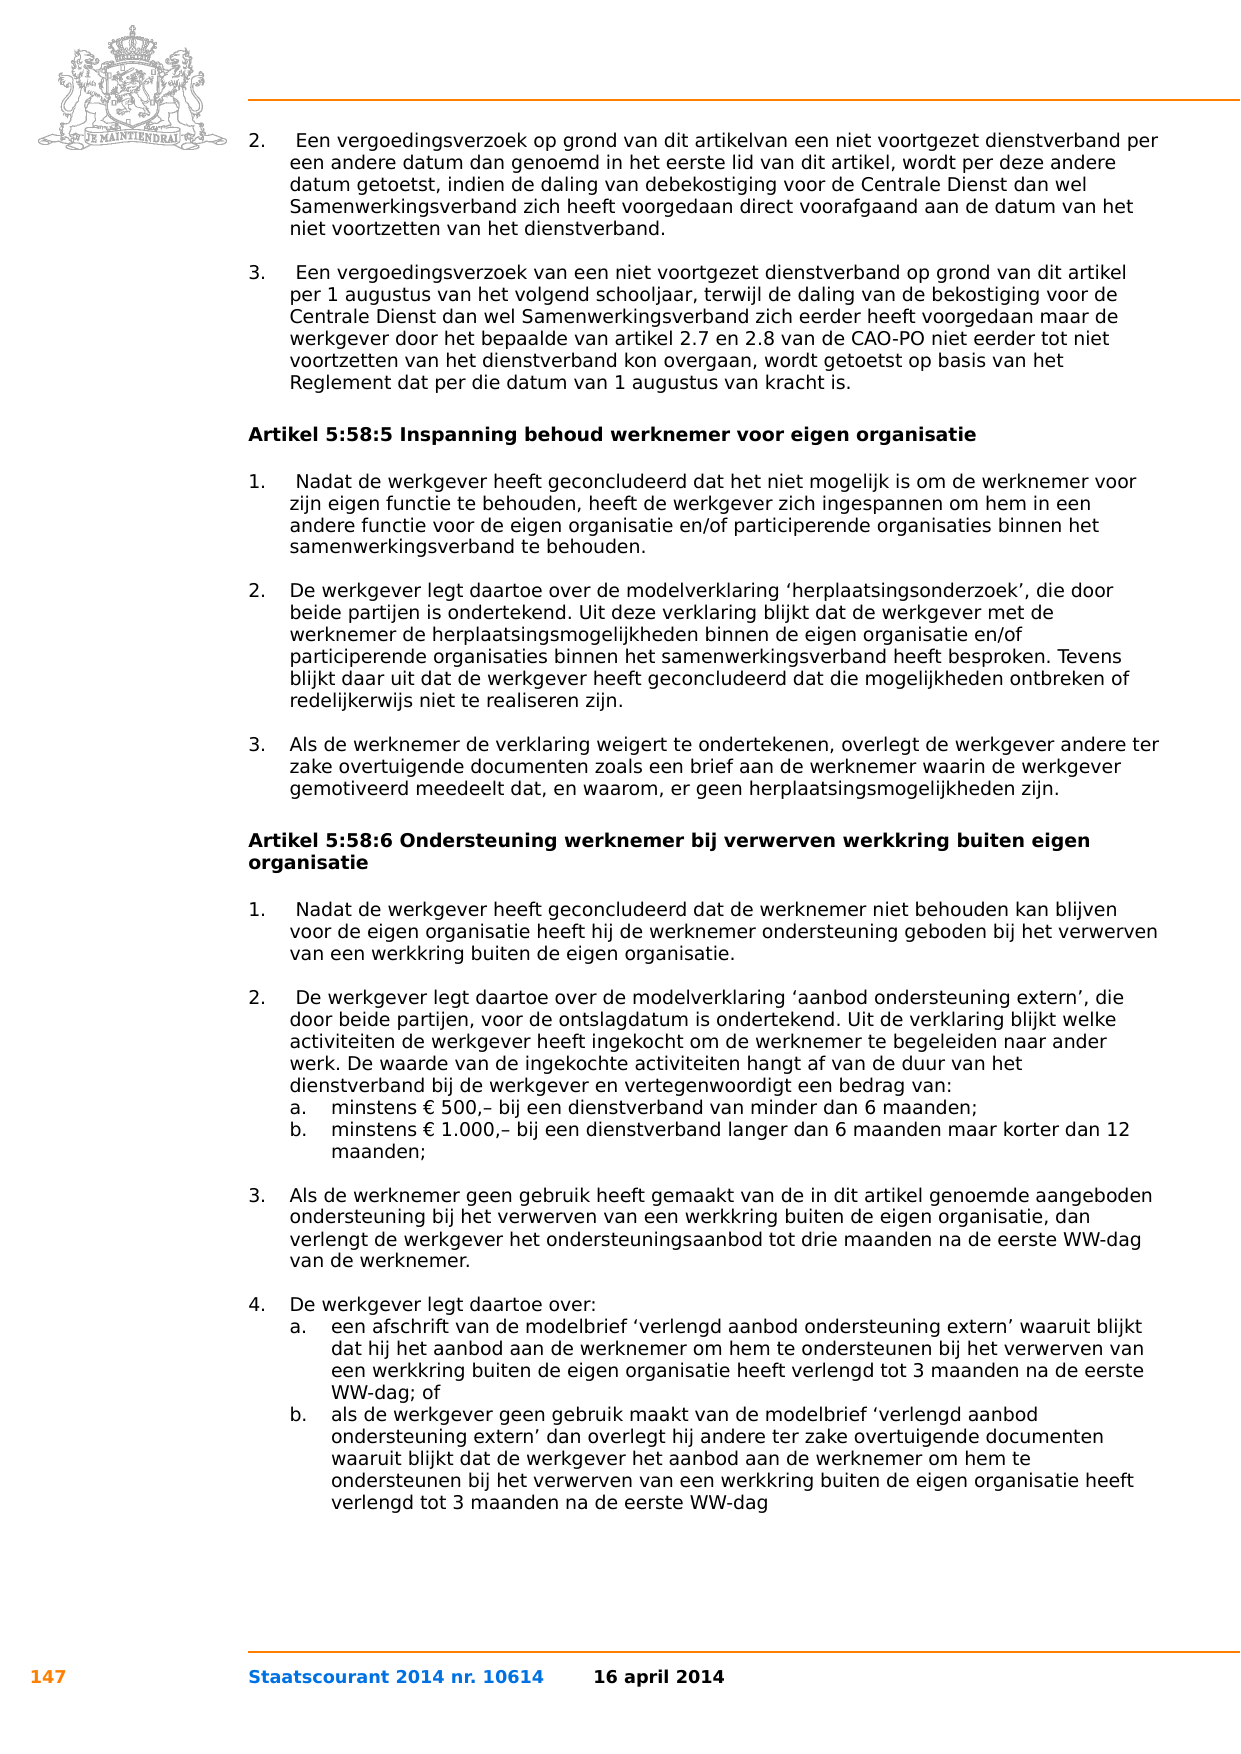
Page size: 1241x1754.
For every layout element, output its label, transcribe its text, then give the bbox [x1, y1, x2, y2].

text b. minstens € 1.000,– bij een dienstverband langer dan 6 maanden maar korter dan 12 maanden; [289, 1119, 1163, 1163]
text 1. Nadat de werkgever heeft geconcludeerd dat het niet mogelijk is om de werknemer voor zijn eigen functie te behouden, heeft de werkgever zich ingespannen om hem in een andere functie voor de eigen organisatie en/of participerende organisaties binnen het samenwerkingsverband te behouden. [248, 471, 1163, 558]
text 2. Een vergoedingsverzoek op grond van dit artikelvan een niet voortgezet dienstverband per een andere datum dan genoemd in het eerste lid van dit artikel, wordt per deze andere datum getoetst, indien de daling van debekostiging voor de Centrale Dienst dan wel Samenwerkingsverband zich heeft voorgedaan direct voorafgaand aan de datum van het niet voortzetten van het dienstverband. [248, 130, 1163, 240]
text 3. Als de werknemer geen gebruik heeft gemaakt van de in dit artikel genoemde aangeboden ondersteuning bij het verwerven van een werkkring buiten de eigen organisatie, dan verlengt de werkgever het ondersteuningsaanbod tot drie maanden na de eerste WW-dag van de werknemer. [248, 1184, 1163, 1272]
text 2. De werkgever legt daartoe over de modelverklaring ‘herplaatsingsonderzoek’, die door beide partijen is ondertekend. Uit deze verklaring blijkt dat de werkgever met de werknemer de herplaatsingsmogelijkheden binnen de eigen organisatie en/of participerende organisaties binnen het samenwerkingsverband heeft besproken. Tevens blijkt daar uit dat de werkgever heeft geconcludeerd dat die mogelijkheden ontbreken of redelijkerwijs niet te realiseren zijn. [248, 580, 1163, 712]
subtitle Artikel 5:58:6 Ondersteuning werknemer bij verwerven werkkring buiten eigen organisatie [248, 830, 1163, 874]
subtitle Artikel 5:58:5 Inspanning behoud werknemer voor eigen organisatie [248, 423, 1163, 446]
text 1. Nadat de werkgever heeft geconcludeerd dat de werknemer niet behouden kan blijven voor de eigen organisatie heeft hij de werknemer ondersteuning geboden bij het verwerven van een werkkring buiten de eigen organisatie. [248, 899, 1163, 965]
text 4. De werkgever legt daartoe over: [248, 1294, 1163, 1316]
picture [38, 25, 227, 150]
text 3. Als de werknemer de verklaring weigert te ondertekenen, overlegt de werkgever andere ter zake overtuigende documenten zoals een brief aan de werknemer waarin de werkgever gemotiveerd meedeelt dat, en waarom, er geen herplaatsingsmogelijkheden zijn. [248, 734, 1163, 800]
text 3. Een vergoedingsverzoek van een niet voortgezet dienstverband op grond van dit artikel per 1 augustus van het volgend schooljaar, terwijl de daling van de bekostiging voor de Centrale Dienst dan wel Samenwerkingsverband zich eerder heeft voorgedaan maar de werkgever door het bepaalde van artikel 2.7 en 2.8 van de CAO-PO niet eerder tot niet voortzetten van het dienstverband kon overgaan, wordt getoetst op basis van het Reglement dat per die datum van 1 augustus van kracht is. [248, 262, 1163, 393]
text 2. De werkgever legt daartoe over de modelverklaring ‘aanbod ondersteuning extern’, die door beide partijen, voor de ontslagdatum is ondertekend. Uit de verklaring blijkt welke activiteiten de werkgever heeft ingekocht om de werknemer te begeleiden naar ander werk. De waarde van de ingekochte activiteiten hangt af van de duur van het dienstverband bij de werkgever en vertegenwoordigt een bedrag van: [248, 987, 1163, 1097]
text a. minstens € 500,– bij een dienstverband van minder dan 6 maanden; [289, 1097, 1163, 1119]
text a. een afschrift van de modelbrief ‘verlengd aanbod ondersteuning extern’ waaruit blijkt dat hij het aanbod aan de werknemer om hem te ondersteunen bij het verwerven van een werkkring buiten de eigen organisatie heeft verlengd tot 3 maanden na de eerste WW-dag; of [289, 1316, 1163, 1404]
text b. als de werkgever geen gebruik maakt van de modelbrief ‘verlengd aanbod ondersteuning extern’ dan overlegt hij andere ter zake overtuigende documenten waaruit blijkt dat de werkgever het aanbod aan de werknemer om hem te ondersteunen bij het verwerven van een werkkring buiten de eigen organisatie heeft verlengd tot 3 maanden na de eerste WW-dag [289, 1404, 1163, 1514]
